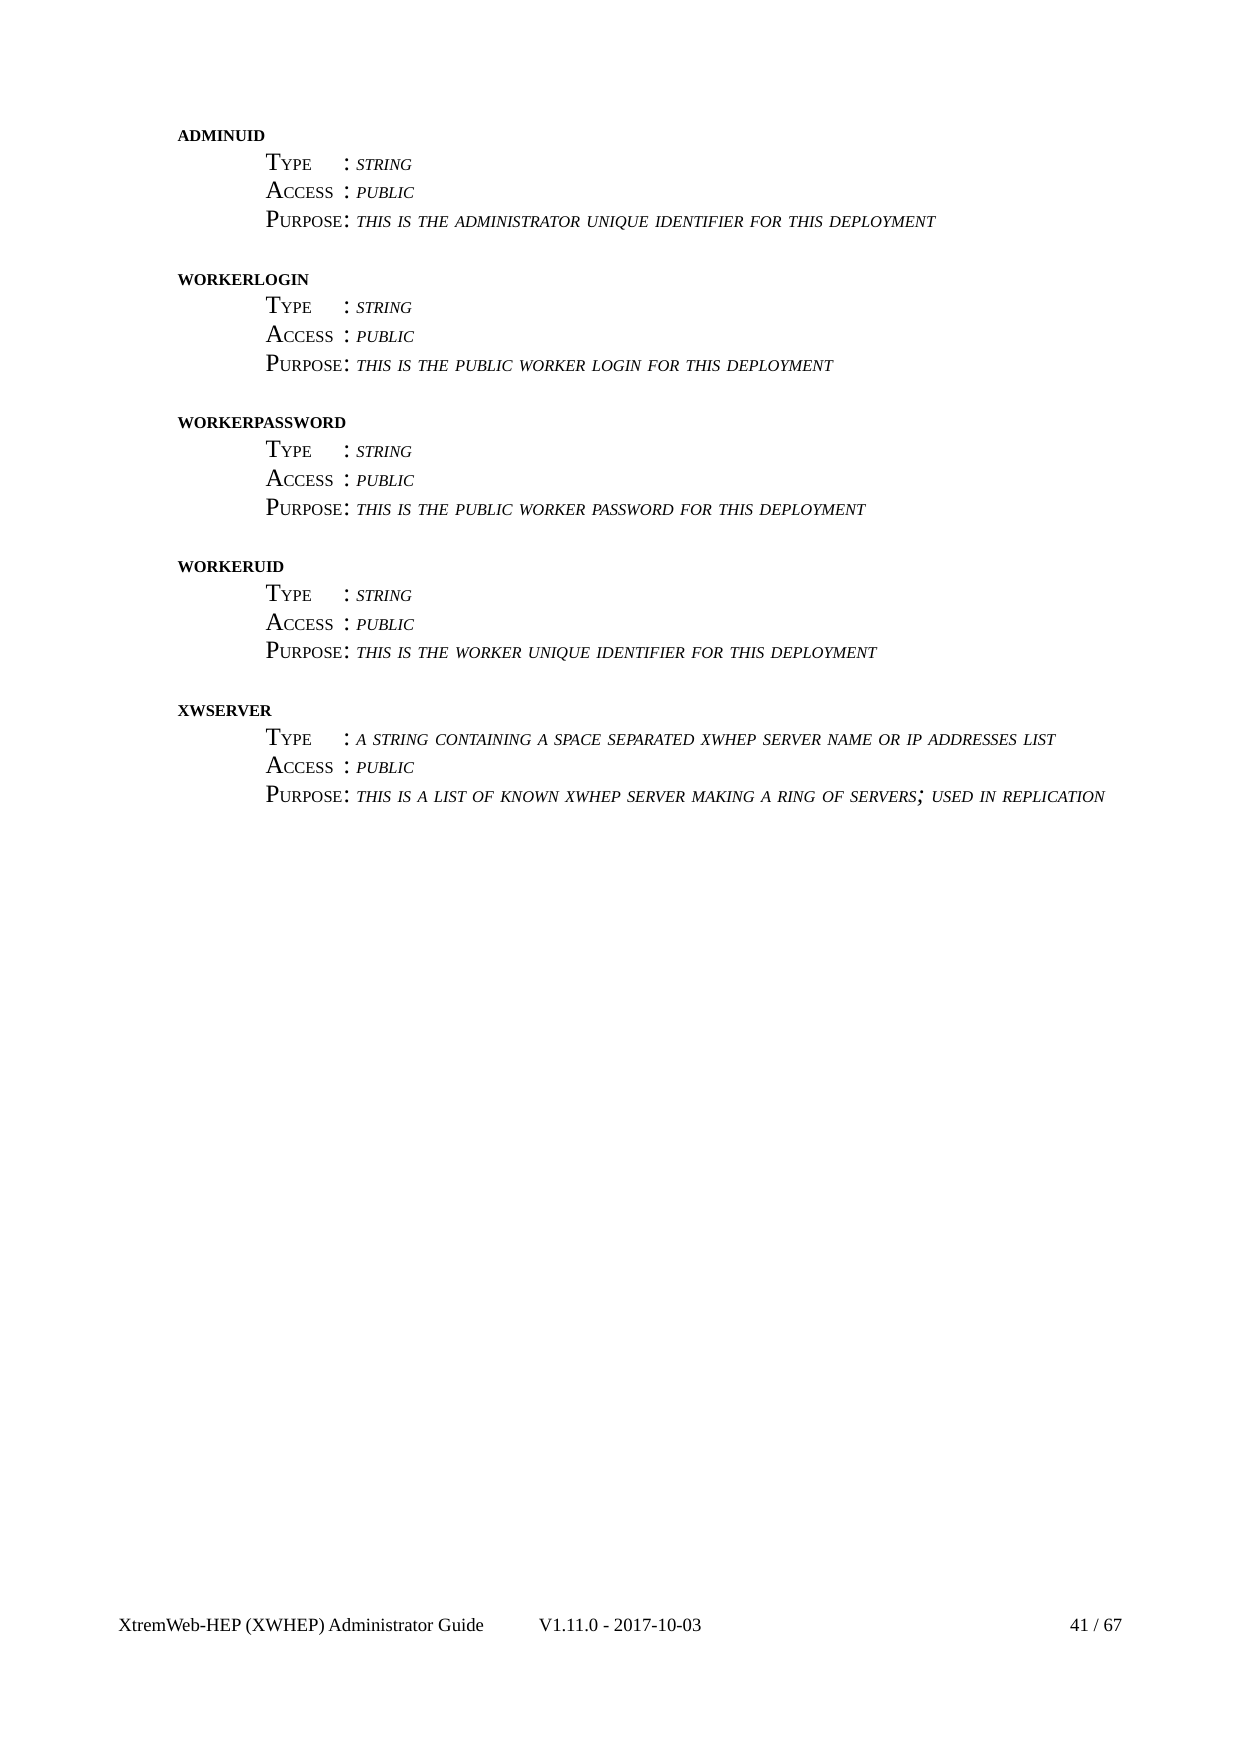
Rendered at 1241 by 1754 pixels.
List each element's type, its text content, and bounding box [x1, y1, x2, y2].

text Purpose : this is the public worker login for this deployment [265, 348, 1122, 377]
text xwserver [177, 693, 1122, 722]
text Type : string [265, 147, 1122, 176]
text workerpassword [177, 406, 1122, 434]
text Type : string [265, 578, 1122, 607]
text Access : public [265, 607, 1122, 636]
text adminuid [177, 118, 1122, 147]
text Access : public [265, 319, 1122, 348]
text Type : string [265, 291, 1122, 319]
text workeruid [177, 549, 1122, 578]
text Access : public [265, 176, 1122, 204]
text Purpose : this is a list of known xwhep server making a ring of servers; used in replication [265, 779, 1122, 808]
text Type : string [265, 434, 1122, 463]
text Purpose : this is the administrator unique identifier for this deployment [265, 204, 1122, 233]
text Access : public [265, 463, 1122, 492]
text Purpose : this is the worker unique identifier for this deployment [265, 636, 1122, 664]
text Type : a string containing a space separated xwhep server name or ip addresses list [265, 722, 1122, 751]
text Access : public [265, 751, 1122, 779]
text Purpose : this is the public worker password for this deployment [265, 492, 1122, 521]
text workerlogin [177, 262, 1122, 291]
